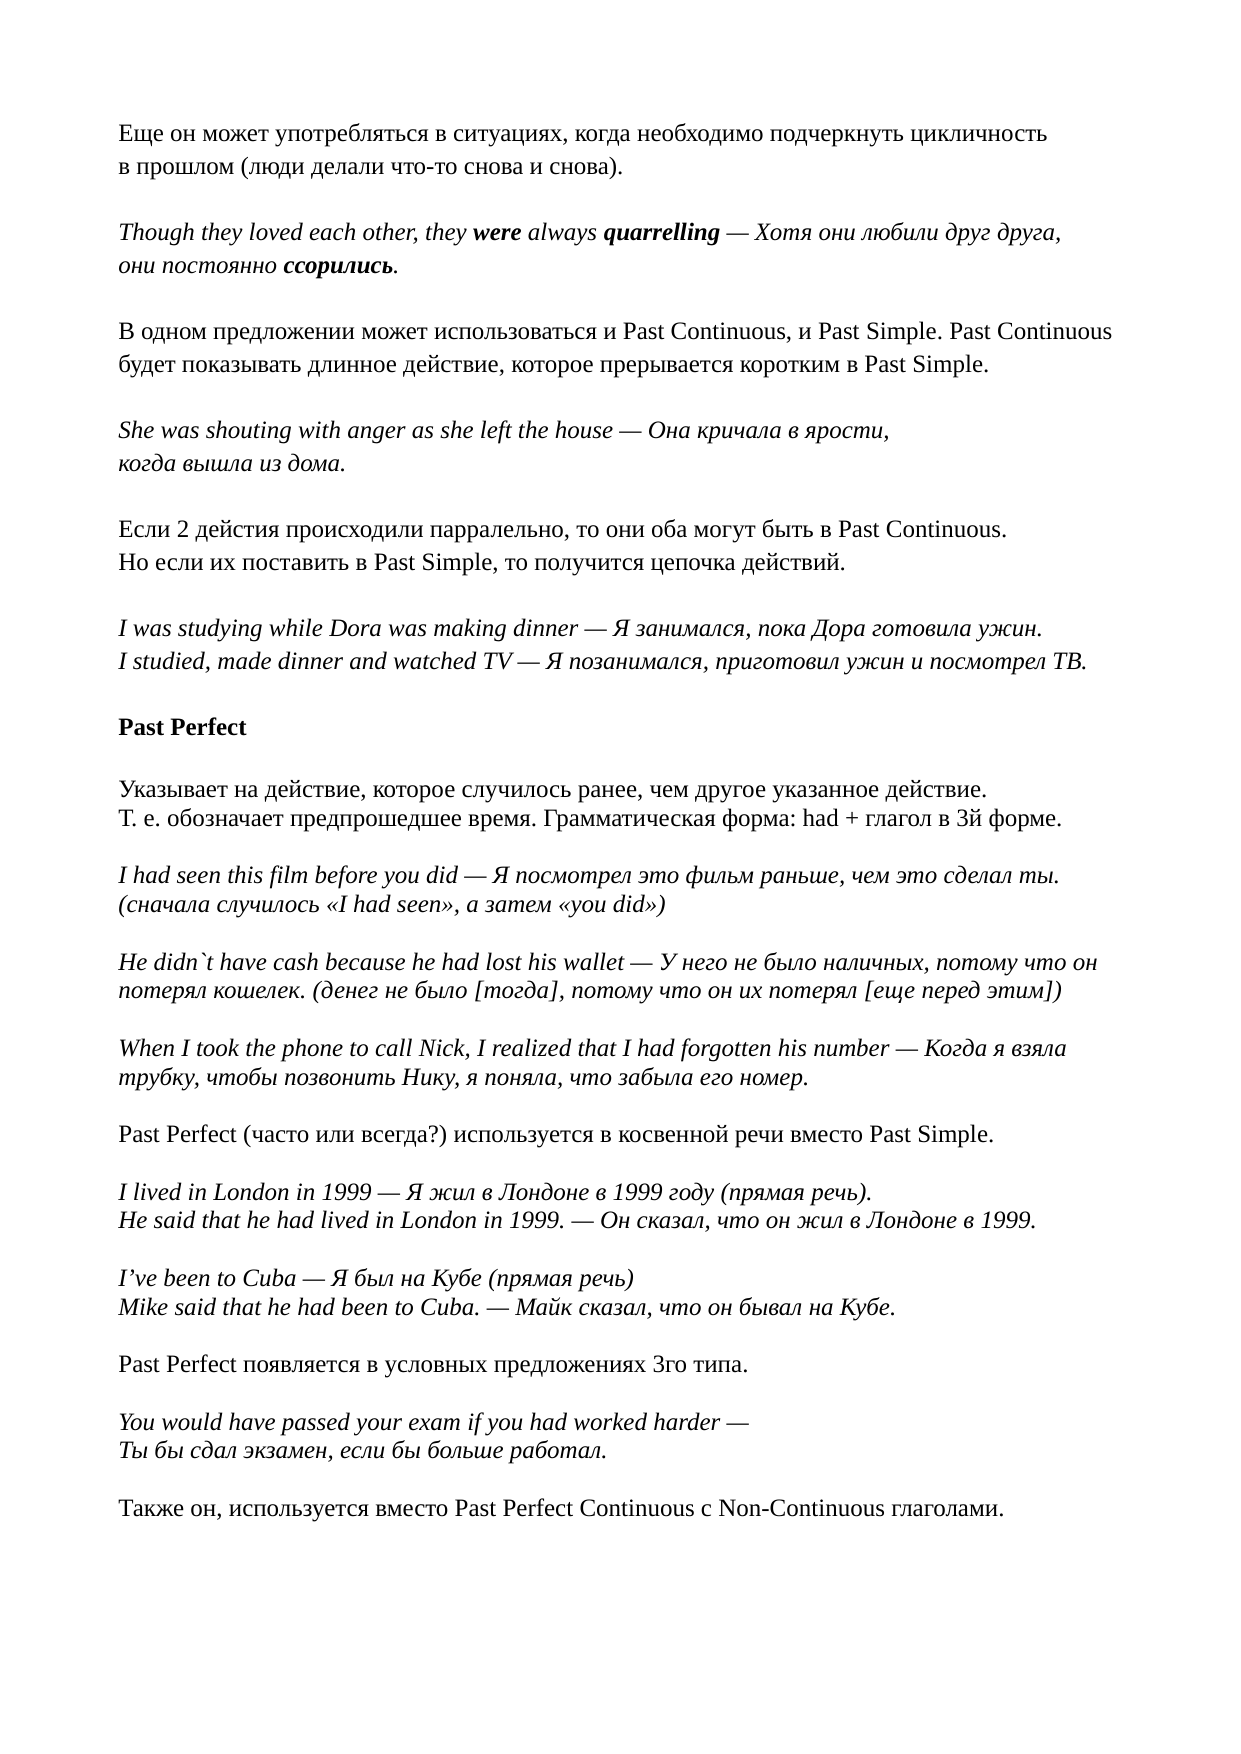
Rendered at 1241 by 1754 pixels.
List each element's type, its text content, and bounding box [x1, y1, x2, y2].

text I studied, made dinner and watched TV — Я позанимался, приготовил ужин и посмотрел ТВ. [118, 646, 1122, 675]
text Но если их поставить в Past Simple, то получится цепочка действий. [118, 547, 1122, 576]
text He didn`t have cash because he had lost his wallet — У него не было наличных, потому что он потерял кошелек. (денег не было [тогда], потому что он их потерял [еще перед этим]) [118, 947, 1122, 1004]
text Ты бы сдал экзамен, если бы больше работал. [118, 1436, 1122, 1464]
text I’ve been to Cuba — Я был на Кубе (прямая речь) [118, 1263, 1122, 1292]
text Past Perfect [118, 712, 1122, 741]
text I was studying while Dora was making dinner — Я занимался, пока Дора готовила ужин. [118, 613, 1122, 642]
text Mike said that he had been to Cuba. — Майк сказал, что он бывал на Кубе. [118, 1292, 1122, 1321]
text Past Perfect появляется в условных предложениях 3го типа. [118, 1349, 1122, 1378]
text When I took the phone to call Nick, I realized that I had forgotten his number — Когда я взяла трубку, чтобы позвонить Нику, я поняла, что забыла его номер. [118, 1033, 1122, 1091]
text Также он, используется вместо Past Perfect Continuous с Non-Continuous глаголами. [118, 1493, 1122, 1522]
text Если 2 дейстия происходили парралельно, то они оба могут быть в Past Continuous. [118, 514, 1122, 543]
text Past Perfect (часто или всегда?) используется в косвенной речи вместо Past Simple. [118, 1119, 1122, 1148]
text Т. е. обозначает предпрошедшее время. Грамматическая форма: had + глагол в 3й форме. [118, 803, 1122, 832]
text He said that he had lived in London in 1999. — Он сказал, что он жил в Лондоне в 1999. [118, 1206, 1122, 1234]
text Еще он может употребляться в ситуациях, когда необходимо подчеркнуть цикличность [118, 118, 1122, 147]
text You would have passed your exam if you had worked harder — [118, 1407, 1122, 1436]
text В одном предложении может использоваться и Past Continuous, и Past Simple. Past Continuous будет показывать длинное действие, которое прерывается коротким в Past Simple. [118, 316, 1122, 378]
text I lived in London in 1999 — Я жил в Лондоне в 1999 году (прямая речь). [118, 1177, 1122, 1206]
text (сначала случилось «I had seen», а затем «you did») [118, 889, 1122, 918]
text они постоянно ссорились. [118, 250, 1122, 279]
text I had seen this film before you did — Я посмотрел это фильм раньше, чем это сделал ты. [118, 861, 1122, 889]
text Though they loved each other, they were always quarrelling — Хотя они любили друг друга, [118, 217, 1122, 246]
text в прошлом (люди делали что-то снова и снова). [118, 151, 1122, 180]
text Указывает на действие, которое случилось ранее, чем другое указанное действие. [118, 774, 1122, 803]
text когда вышла из дома. [118, 448, 1122, 477]
text She was shouting with anger as she left the house — Она кричала в ярости, [118, 415, 1122, 444]
